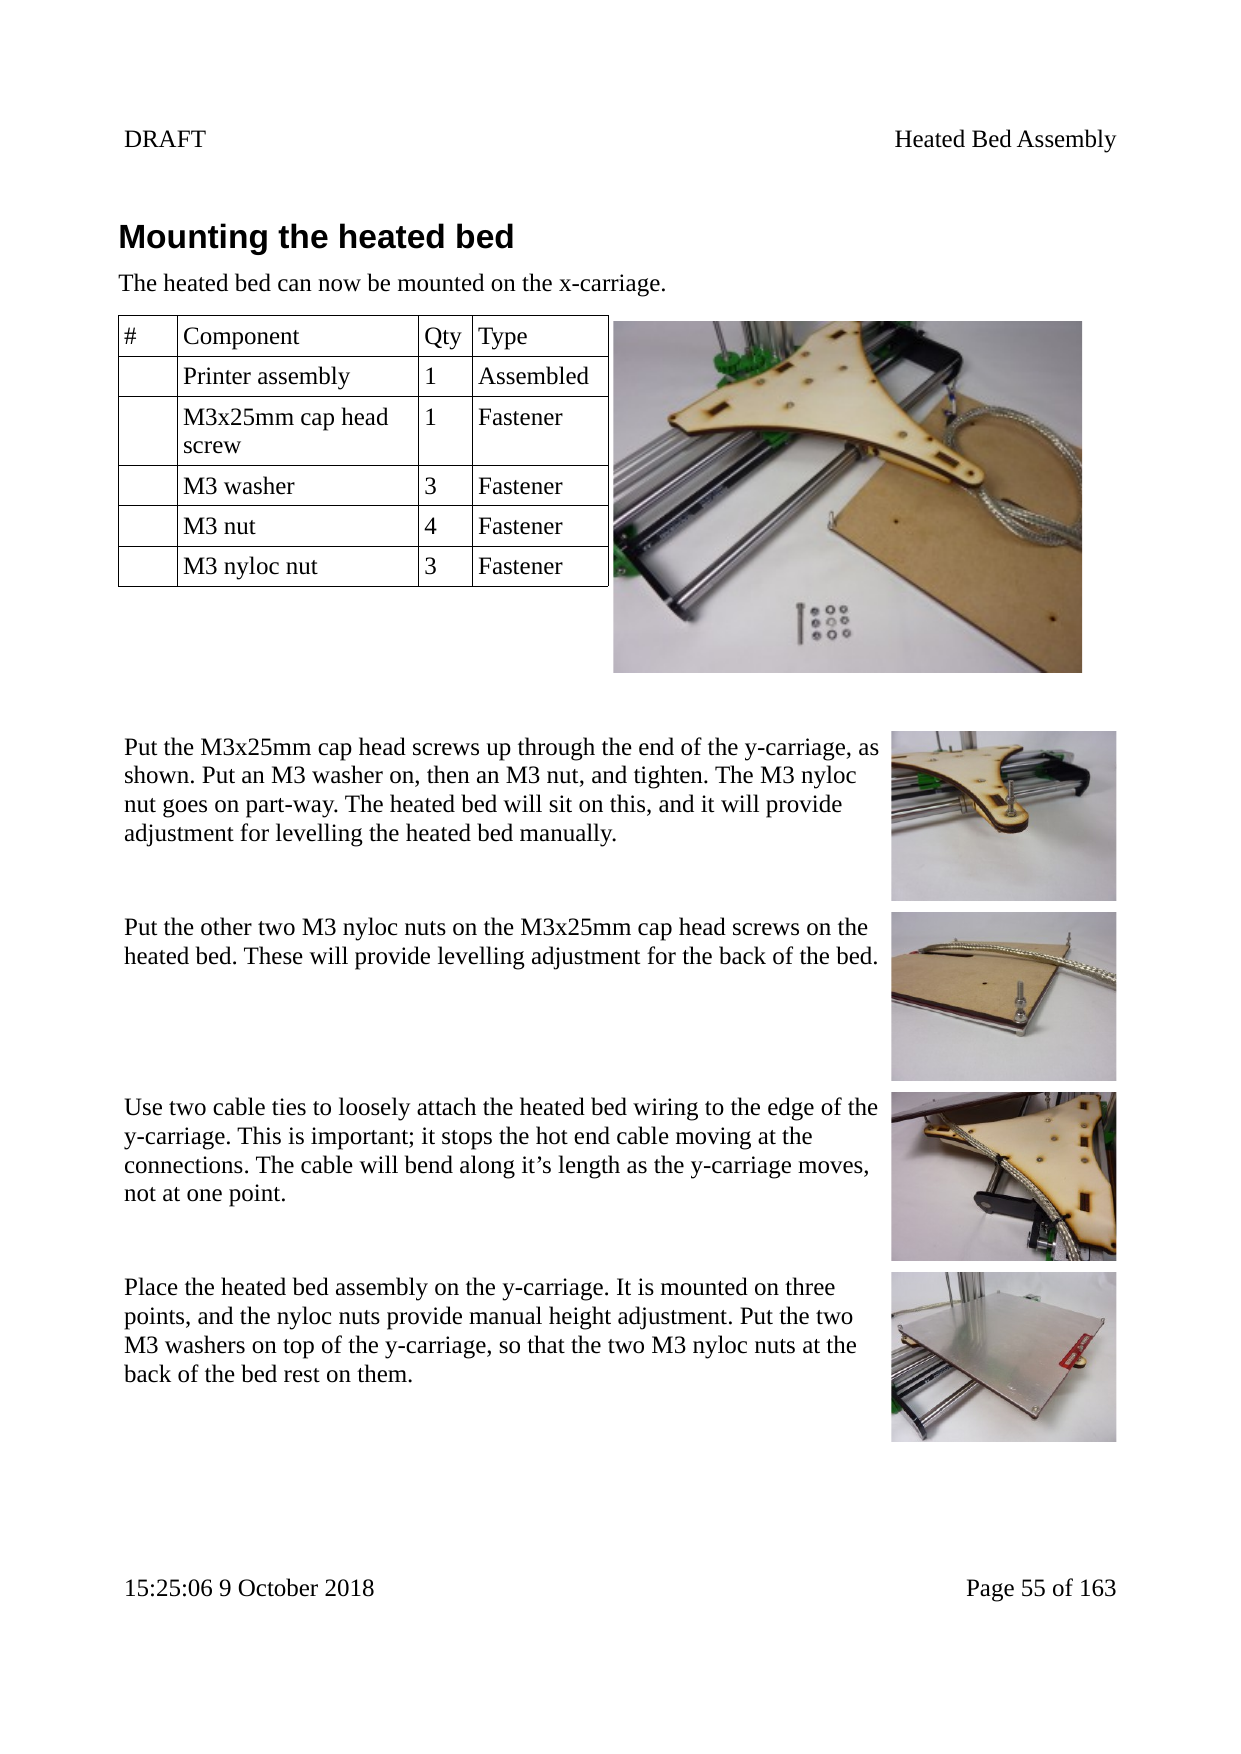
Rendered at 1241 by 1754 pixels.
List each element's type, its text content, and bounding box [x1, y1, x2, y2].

table_cell 1 [419, 397, 472, 465]
table_cell Fastener [473, 466, 608, 505]
table_cell Put the other two M3 nyloc nuts on the M3x25mm cap head screws on the heated bed. These will provide levelling adjustment for the back of the bed. [118, 906, 885, 1086]
table_header [608, 315, 1122, 678]
table_cell [119, 466, 177, 505]
table_cell [119, 357, 177, 396]
table_cell M3 washer [178, 466, 418, 505]
table_cell M3 nyloc nut [178, 547, 418, 586]
table_header Component [178, 316, 418, 356]
table_cell 4 [419, 506, 472, 546]
table_cell 3 [419, 466, 472, 505]
table_cell Use two cable ties to loosely attach the heated bed wiring to the edge of the y-carriage. This is important; it stops the hot end cable moving at the connections. The cable will bend along it’s length as the y-carriage moves, not at one point. [118, 1086, 885, 1267]
table_cell [119, 547, 177, 586]
table_cell [472, 587, 608, 678]
picture [891, 731, 1117, 901]
table_cell [118, 587, 177, 678]
table_header # [119, 316, 177, 356]
table_header Qty [419, 316, 472, 356]
table_header Type [473, 316, 608, 356]
table_cell M3x25mm cap head screw [178, 397, 418, 465]
table_cell Printer assembly [178, 357, 418, 396]
table_cell [119, 397, 177, 465]
table_cell M3 nut [178, 506, 418, 546]
table_cell [119, 506, 177, 546]
table_cell Place the heated bed assembly on the y-carriage. It is mounted on three points, and the nyloc nuts provide manual height adjustment. Put the two M3 washers on top of the y-carriage, so that the two M3 nyloc nuts at the back of the bed rest on them. [118, 1267, 885, 1447]
table_cell Fastener [473, 506, 608, 546]
picture [891, 912, 1117, 1081]
subtitle Mounting the heated bed [118, 217, 1122, 255]
table_cell Assembled [473, 357, 608, 396]
table_cell [885, 906, 1122, 1086]
text The heated bed can now be mounted on the x-carriage. [118, 268, 1122, 296]
table_cell Fastener [473, 397, 608, 465]
table_header Put the M3x25mm cap head screws up through the end of the y-carriage, as shown. Put an M3 washer on, then an M3 nut, and tighten. The M3 nyloc nut goes on part-way. The heated bed will sit on this, and it will provide adjustment for levelling the heated bed manually. [118, 726, 885, 906]
table_header [885, 726, 1122, 906]
table_cell [177, 587, 418, 678]
picture [891, 1092, 1117, 1261]
table_cell 1 [419, 357, 472, 396]
picture [613, 321, 1083, 673]
table_cell [418, 587, 472, 678]
picture [891, 1272, 1117, 1442]
table_cell 3 [419, 547, 472, 586]
table_cell Fastener [473, 547, 608, 586]
table_cell [885, 1267, 1122, 1447]
table_cell [885, 1086, 1122, 1267]
